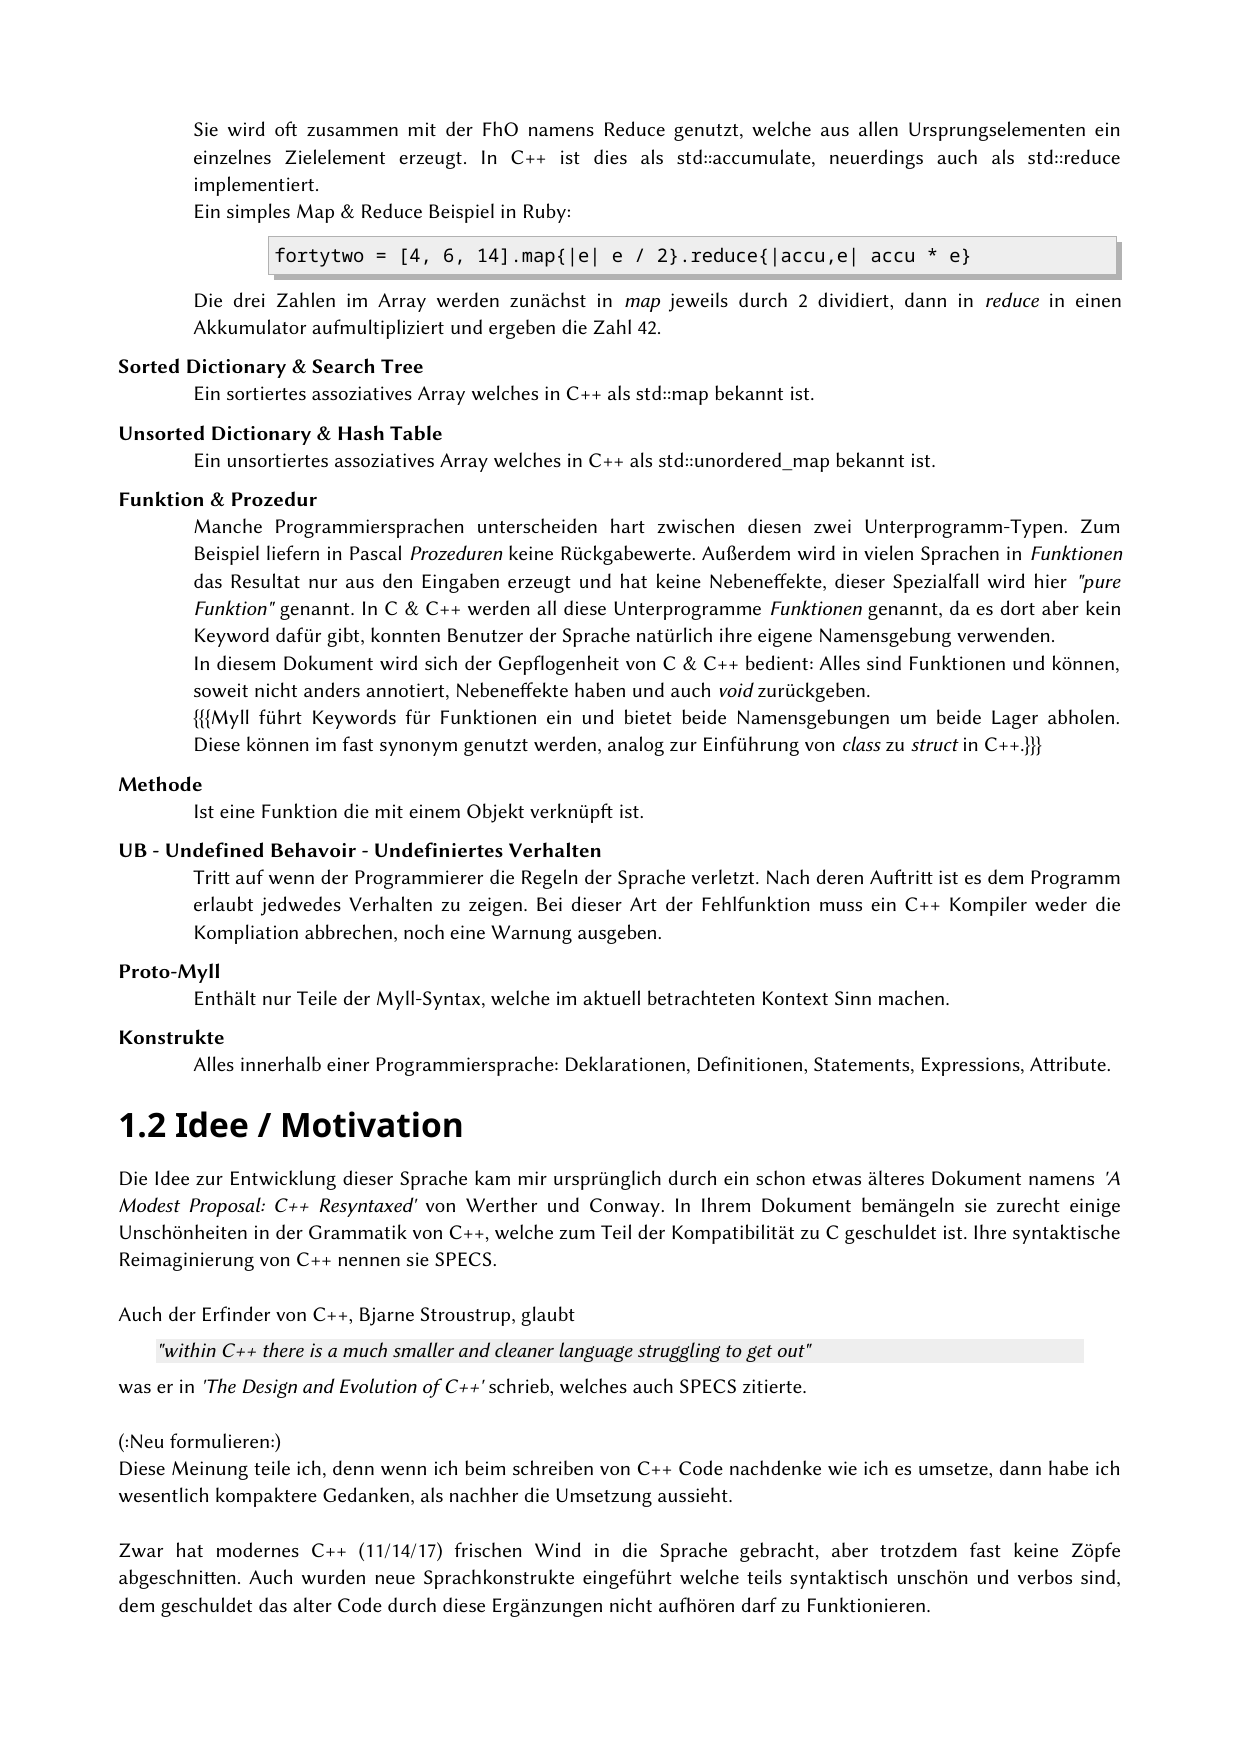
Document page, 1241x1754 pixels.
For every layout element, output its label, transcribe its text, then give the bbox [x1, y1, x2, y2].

text Proto-Myll [118, 959, 1122, 983]
text Methode [118, 772, 1122, 796]
text Ein sortiertes assoziatives Array welches in C++ als std::map bekannt ist. [193, 382, 1122, 406]
text Ein unsortiertes assoziatives Array welches in C++ als std::unordered_map bekannt ist. [193, 448, 1122, 472]
text Manche Programmiersprachen unterscheiden hart zwischen diesen zwei Unterprogramm-Typen. Zum Beispiel liefern in Pascal Prozeduren keine Rückgabewerte. Außerdem wird in vielen Sprachen in Funktionen das Resultat nur aus den Eingaben erzeugt und hat keine Nebeneffekte, dieser Spezialfall wird hier "pure Funktion" genannt. In C & C++ werden all diese Unterprogramme Funktionen genannt, da es dort aber kein Keyword dafür gibt, konnten Benutzer der Sprache natürlich ihre eigene Namensgebung verwenden. In diesem Dokument wird sich der Gepflogenheit von C & C++ bedient: Alles sind Funktionen und können, soweit nicht anders annotiert, Nebeneffekte haben und auch void zurückgeben. {{{Myll führt Keywords für Funktionen ein und bietet beide Namensgebungen um beide Lager abholen. Diese können im fast synonym genutzt werden, analog zur Einführung von class zu struct in C++.}}} [193, 515, 1122, 757]
text fortytwo = [4, 6, 14].map{|e| e / 2}.reduce{|accu,e| accu * e} [269, 237, 1116, 274]
text Tritt auf wenn der Programmierer die Regeln der Sprache verletzt. Nach deren Auftritt ist es dem Programm erlaubt jedwedes Verhalten zu zeigen. Bei dieser Art der Fehlfunktion muss ein C++ Kompiler weder die Kompliation abbrechen, noch eine Warnung ausgeben. [193, 866, 1122, 944]
text Zwar hat modernes C++ (11/14/17) frischen Wind in die Sprache gebracht, aber trotzdem fast keine Zöpfe abgeschnitten. Auch wurden neue Sprachkonstrukte eingeführt welche teils syntaktisch unschön und verbos sind, dem geschuldet das alter Code durch diese Ergänzungen nicht aufhören darf zu Funktionieren. [118, 1539, 1122, 1617]
subtitle Idee / Motivation [118, 1101, 1122, 1147]
text Enthält nur Teile der Myll-Syntax, welche im aktuell betrachteten Kontext Sinn machen. [193, 987, 1122, 1011]
text Funktion & Prozedur [118, 488, 1122, 511]
text Sie wird oft zusammen mit der FhO namens Reduce genutzt, welche aus allen Ursprungselementen ein einzelnes Zielelement erzeugt. In C++ ist dies als std::accumulate, neuerdings auch als std::reduce implementiert. Ein simples Map & Reduce Beispiel in Ruby: [193, 118, 1122, 224]
text Unsorted Dictionary & Hash Table [118, 421, 1122, 445]
text Sorted Dictionary & Search Tree [118, 355, 1122, 379]
text Die Idee zur Entwicklung dieser Sprache kam mir ursprünglich durch ein schon etwas älteres Dokument namens 'A Modest Proposal: C++ Resyntaxed' von Werther und Conway. In Ihrem Dokument bemängeln sie zurecht einige Unschönheiten in der Grammatik von C++, welche zum Teil der Kompatibilität zu C geschuldet ist. Ihre syntaktische Reimaginierung von C++ nennen sie SPECS. [118, 1166, 1122, 1272]
text (:Neu formulieren:) [118, 1430, 1122, 1453]
text Die drei Zahlen im Array werden zunächst in map jeweils durch 2 dividiert, dann in reduce in einen Akkumulator aufmultipliziert und ergeben die Zahl 42. [193, 288, 1122, 339]
text "within C++ there is a much smaller and cleaner language struggling to get out" [156, 1339, 1084, 1363]
text Diese Meinung teile ich, denn wenn ich beim schreiben von C++ Code nachdenke wie ich es umsetze, dann habe ich wesentlich kompaktere Gedanken, als nachher die Umsetzung aussieht. [118, 1457, 1122, 1508]
text was er in 'The Design and Evolution of C++' schrieb, welches auch SPECS zitierte. [118, 1375, 1122, 1399]
text Ist eine Funktion die mit einem Objekt verknüpft ist. [193, 799, 1122, 823]
text Alles innerhalb einer Programmiersprache: Deklarationen, Definitionen, Statements, Expressions, Attribute. [193, 1053, 1122, 1077]
text UB - Undefined Behavoir - Undefiniertes Verhalten [118, 839, 1122, 862]
text Konstrukte [118, 1026, 1122, 1050]
text Auch der Erfinder von C++, Bjarne Stroustrup, glaubt [118, 1303, 1122, 1327]
